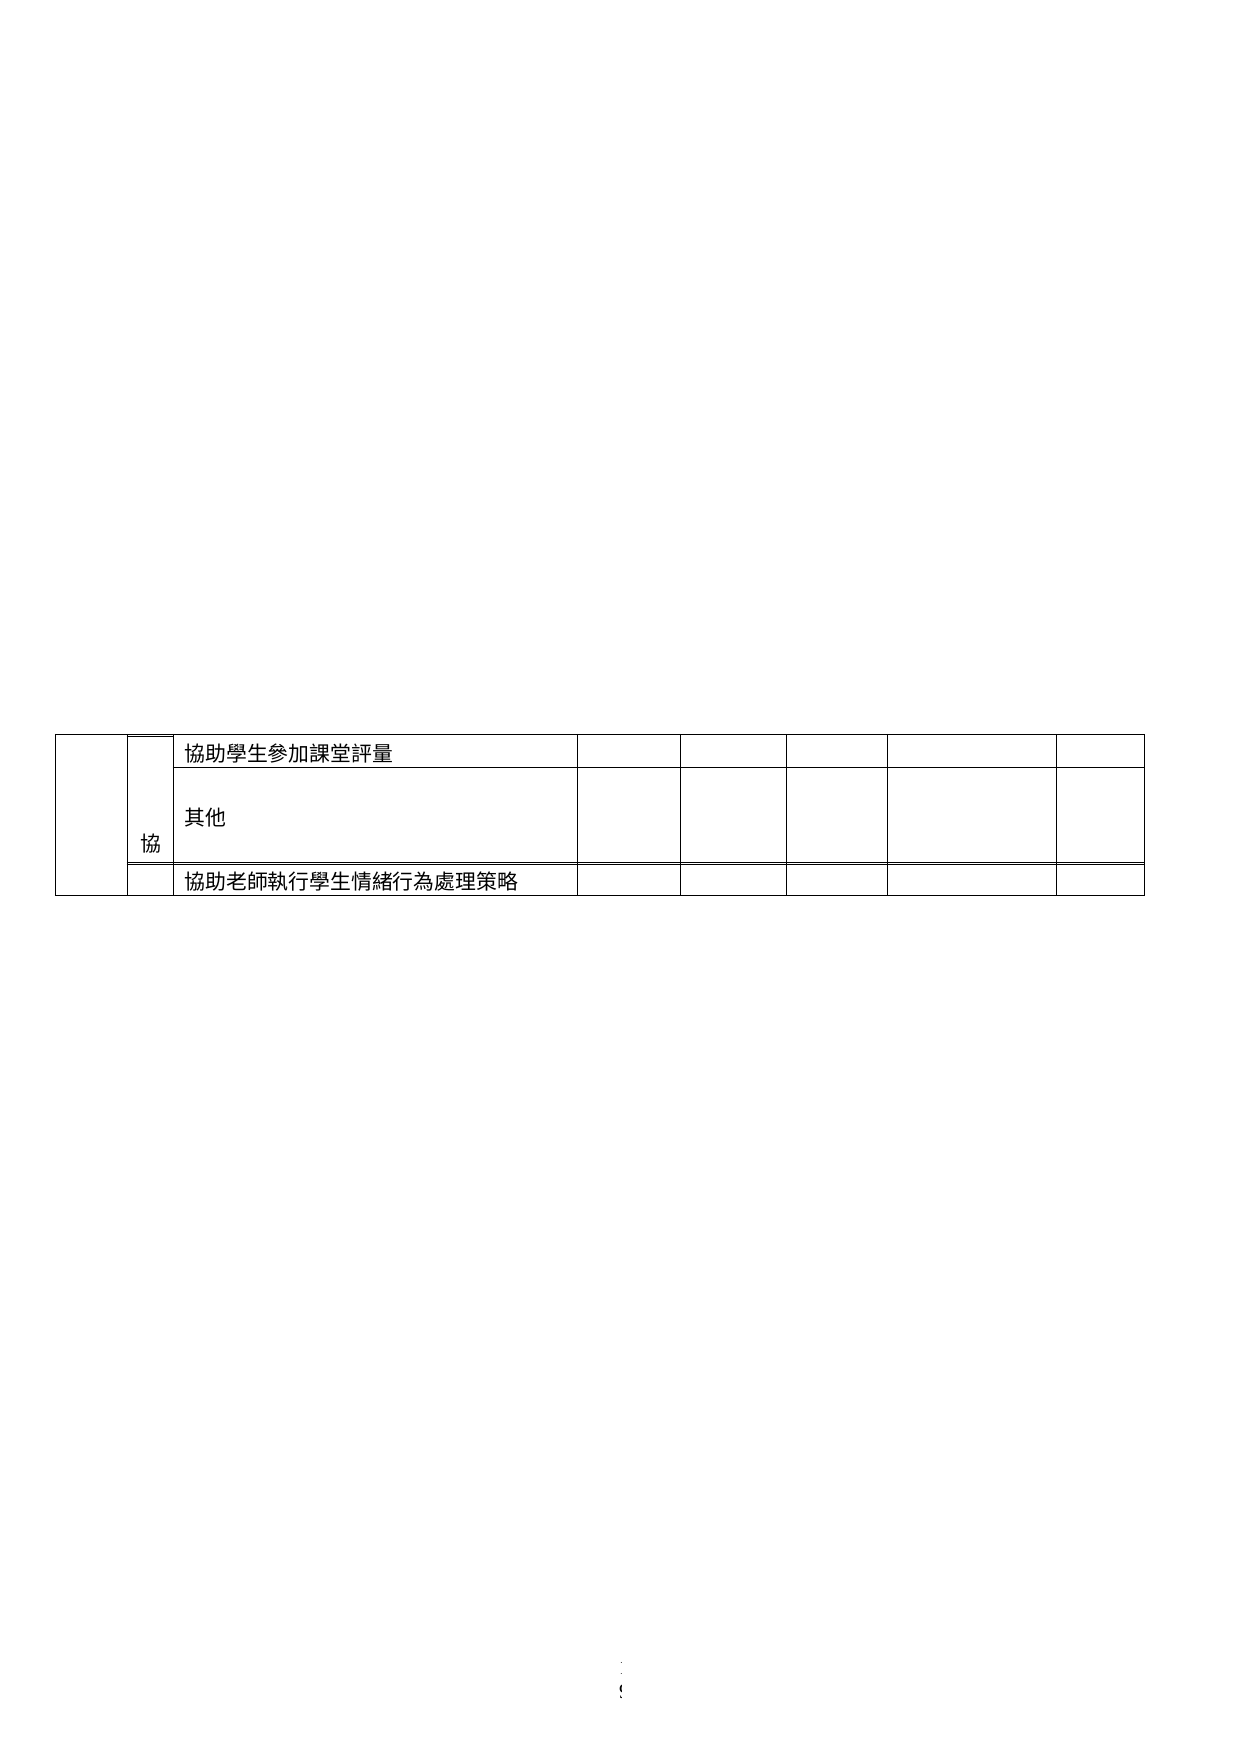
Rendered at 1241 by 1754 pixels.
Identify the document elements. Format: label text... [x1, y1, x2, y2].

table_cell [787, 865, 887, 895]
table_cell 安全維護 [128, 865, 173, 895]
table_cell 其他 [174, 768, 577, 862]
table_cell [56, 735, 127, 895]
table_cell 教學協助 [128, 737, 173, 862]
table_cell [578, 865, 680, 895]
table_cell [681, 768, 786, 862]
table_cell 協助學生參加課堂評量 [174, 735, 577, 767]
table_cell [578, 768, 680, 862]
table_cell [1057, 735, 1144, 767]
table_cell [1057, 865, 1144, 895]
table_cell [888, 768, 1056, 862]
table_cell [578, 735, 680, 767]
table_cell [787, 735, 887, 767]
table_cell [888, 865, 1056, 895]
table_cell [681, 735, 786, 767]
table_cell [787, 768, 887, 862]
table_cell [681, 865, 786, 895]
table_cell [888, 735, 1056, 767]
table_cell [1057, 768, 1144, 862]
table_cell 協助老師執行學生情緒行為處理策略 [174, 865, 577, 895]
